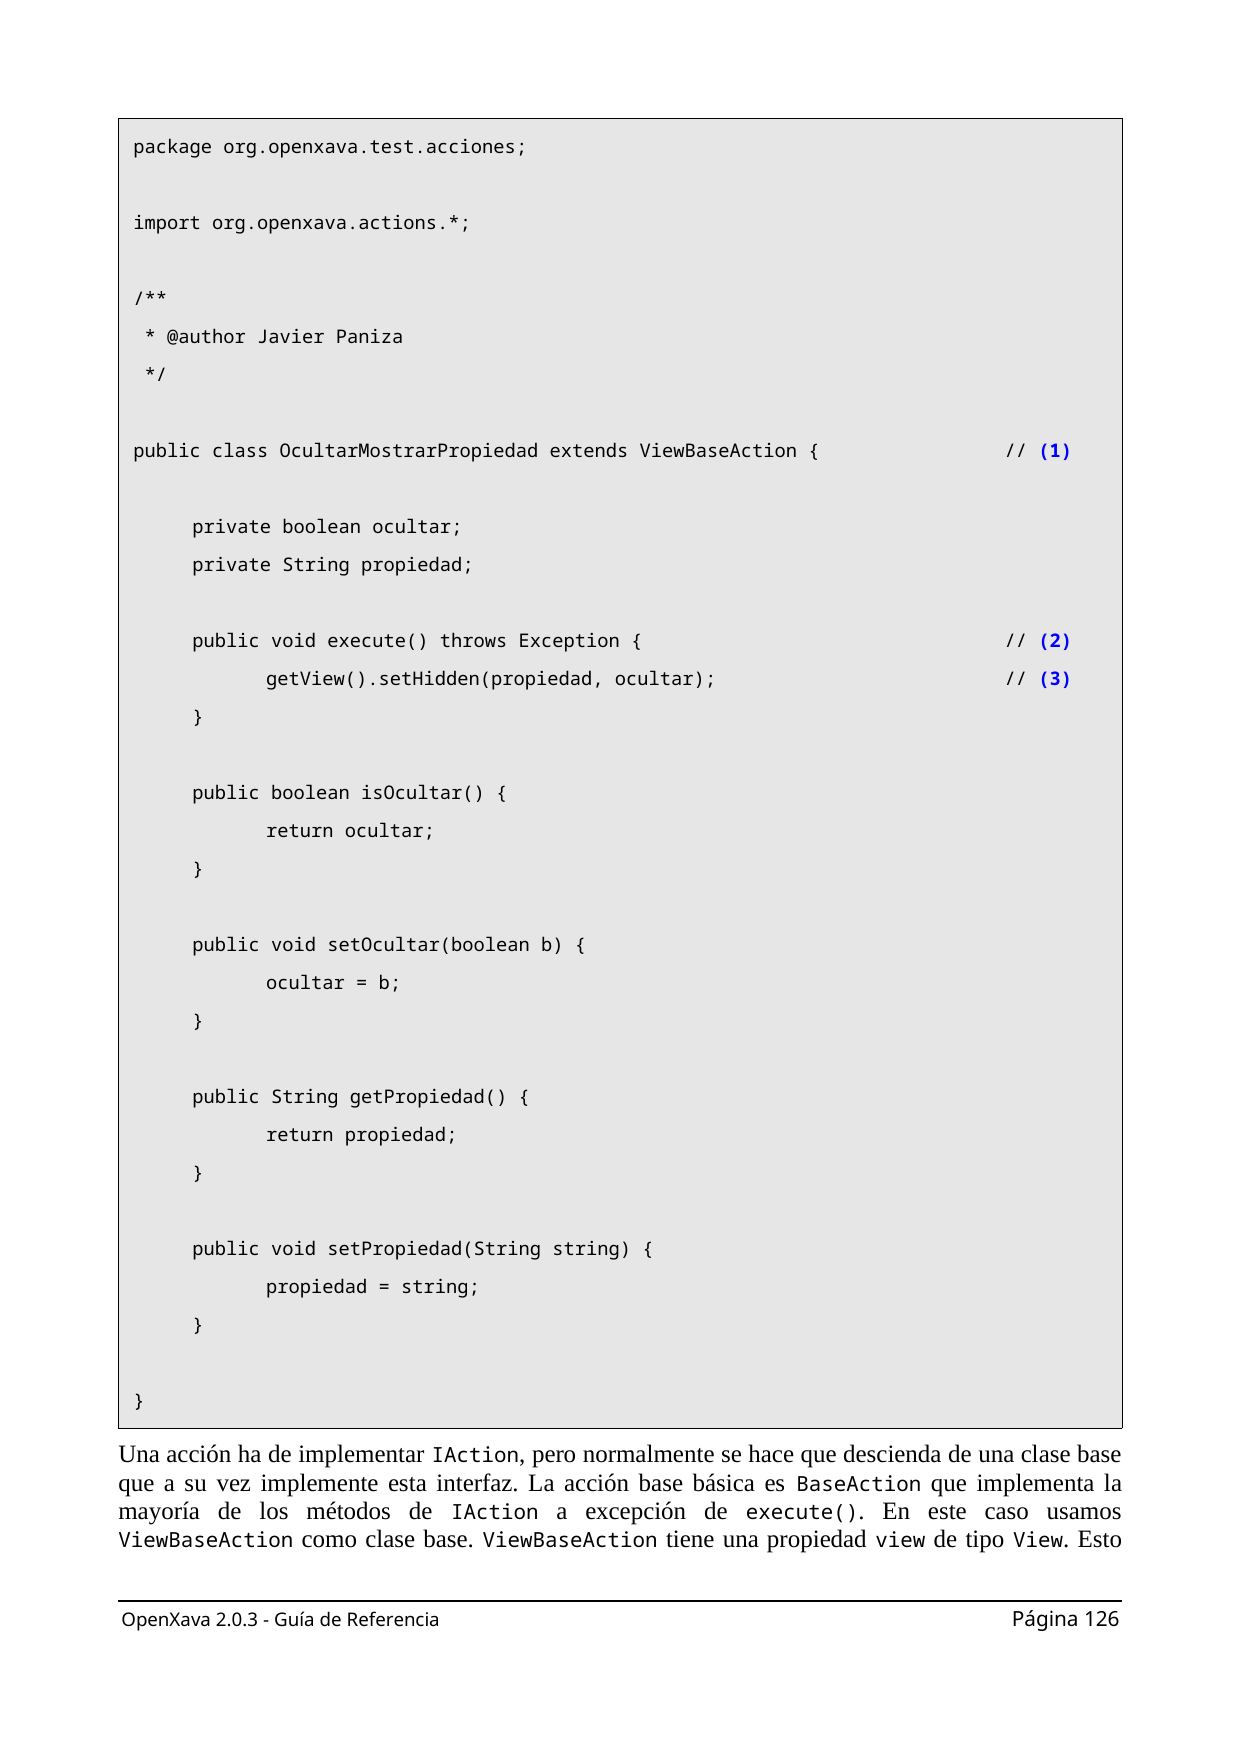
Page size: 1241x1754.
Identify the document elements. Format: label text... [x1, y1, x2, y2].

text public void setPropiedad(String string) { [119, 1221, 1122, 1259]
text public class OcultarMostrarPropiedad extends ViewBaseAction { // (1) [119, 422, 1122, 460]
text public String getPropiedad() { [119, 1069, 1122, 1107]
text } [119, 841, 1122, 878]
text private String propiedad; [119, 536, 1122, 574]
text import org.openxava.actions.*; [119, 194, 1122, 232]
text return ocultar; [119, 802, 1122, 841]
text ocultar = b; [119, 954, 1122, 993]
text Una acción ha de implementar IAction, pero normalmente se hace que descienda de una clase base que a su vez implemente esta interfaz. La acción base básica es BaseAction que implementa la mayoría de los métodos de IAction a excepción de execute(). En este caso usamos ViewBaseAction como clase base. ViewBaseAction tiene una propiedad view de tipo View. Esto [118, 1441, 1122, 1553]
text getView().setHidden(propiedad, ocultar); // (3) [119, 650, 1122, 688]
text public void setOcultar(boolean b) { [119, 917, 1122, 954]
text private boolean ocultar; [119, 498, 1122, 536]
text } [119, 993, 1122, 1031]
text */ [119, 346, 1122, 384]
text return propiedad; [119, 1107, 1122, 1145]
text package org.openxava.test.acciones; [119, 119, 1122, 156]
text public boolean isOcultar() { [119, 764, 1122, 802]
text /** [119, 270, 1122, 308]
text } [119, 1297, 1122, 1335]
text public void execute() throws Exception { // (2) [119, 612, 1122, 650]
text } [119, 1373, 1122, 1428]
text propiedad = string; [119, 1259, 1122, 1297]
text } [119, 1145, 1122, 1183]
text } [119, 688, 1122, 726]
text * @author Javier Paniza [119, 308, 1122, 346]
